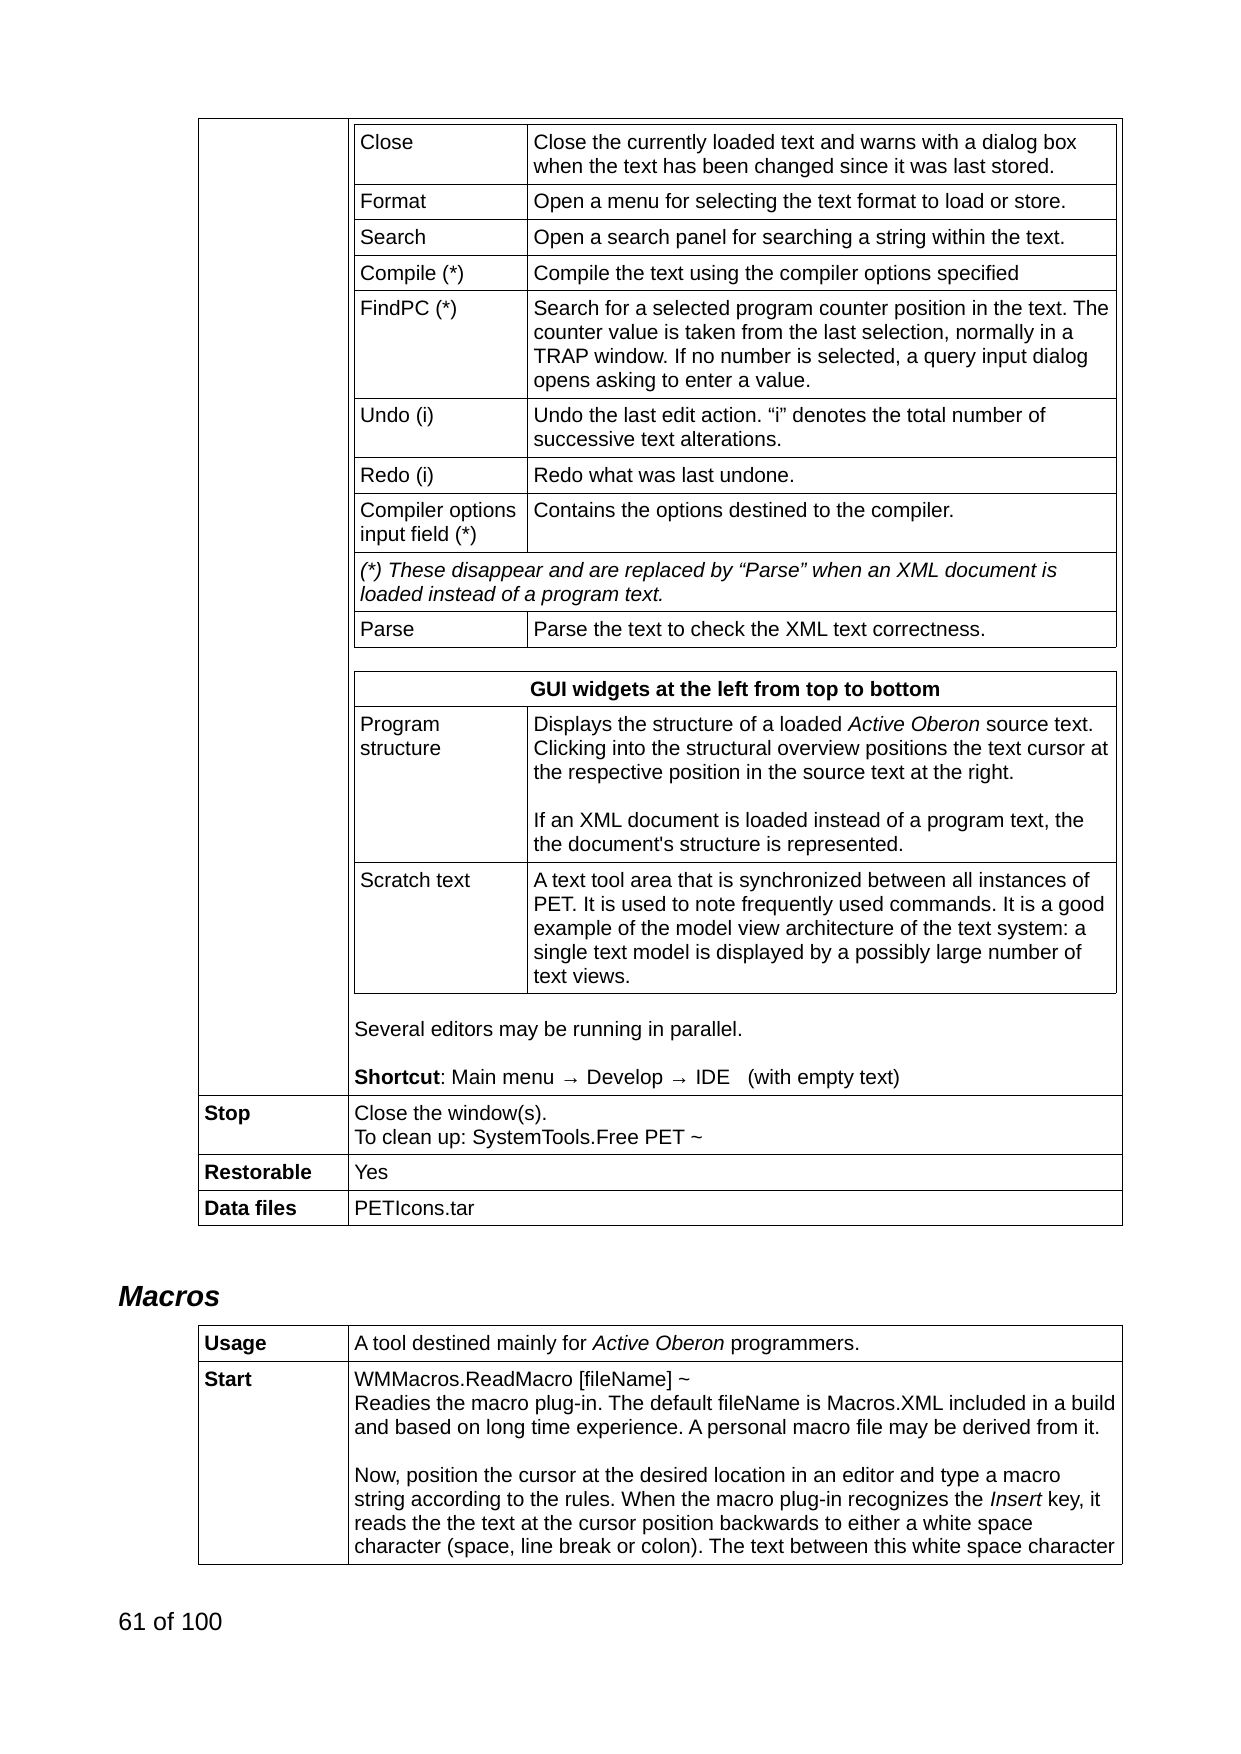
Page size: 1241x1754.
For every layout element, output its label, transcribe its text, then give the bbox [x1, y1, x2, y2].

table_cell Undo the last edit action. “i” denotes the total number of successive text alterations. [528, 399, 1116, 457]
table_cell Undo (i) [355, 399, 527, 457]
table_cell FindPC (*) [355, 291, 527, 397]
table_cell Redo what was last undone. [528, 458, 1116, 492]
table_cell Scratch text [355, 863, 527, 993]
table_cell Search [355, 220, 527, 254]
table_cell Stop [199, 1096, 348, 1154]
table_header GUI widgets at the left from top to bottom [355, 672, 1116, 706]
table_cell [199, 119, 348, 1095]
table_cell Close the currently loaded text and warns with a dialog box when the text has been changed since it was last stored. [528, 125, 1116, 183]
table_header A tool destined mainly for Active Oberon programmers. [349, 1326, 1122, 1361]
table_cell (*) These disappear and are replaced by “Parse” when an XML document is loaded instead of a program text. [355, 553, 1116, 611]
table_cell Redo (i) [355, 458, 527, 492]
table_cell Data files [199, 1191, 348, 1225]
subtitle Macros [118, 1279, 1122, 1313]
table_header Usage [199, 1326, 348, 1361]
table_cell Several editors may be running in parallel. Shortcut: Main menu → Develop → IDE (with empty text) [349, 119, 1122, 1095]
table_cell Compile (*) [355, 256, 527, 290]
table_cell WMMacros.ReadMacro [fileName] ~ Readies the macro plug-in. The default fileName is Macros.XML included in a build and based on long time experience. A personal macro file may be derived from it. Now, position the cursor at the desired location in an editor and type a macro string according to the rules. When the macro plug-in recognizes the Insert key, it reads the the text at the cursor position backwards to either a white space character (space, line break or colon). The text between this white space character [349, 1362, 1122, 1564]
table_cell A text tool area that is synchronized between all instances of PET. It is used to note frequently used commands. It is a good example of the model view architecture of the text system: a single text model is displayed by a possibly large number of text views. [528, 863, 1116, 993]
table_cell Contains the options destined to the compiler. [528, 494, 1116, 552]
table_cell Displays the structure of a loaded Active Oberon source text. Clicking into the structural overview positions the text cursor at the respective position in the source text at the right. If an XML document is loaded instead of a program text, the the document's structure is represented. [528, 707, 1116, 862]
table_cell Restorable [199, 1155, 348, 1190]
table_cell PETIcons.tar [349, 1191, 1122, 1225]
table_cell Format [355, 185, 527, 219]
table_cell Open a menu for selecting the text format to load or store. [528, 185, 1116, 219]
table_cell Yes [349, 1155, 1122, 1190]
table_cell Parse [355, 612, 527, 647]
table_cell Parse the text to check the XML text correctness. [528, 612, 1116, 647]
table_cell Compiler options input field (*) [355, 494, 527, 552]
table_cell Compile the text using the compiler options specified [528, 256, 1116, 290]
table_cell Search for a selected program counter position in the text. The counter value is taken from the last selection, normally in a TRAP window. If no number is selected, a query input dialog opens asking to enter a value. [528, 291, 1116, 397]
table_cell Open a search panel for searching a string within the text. [528, 220, 1116, 254]
table_cell Start [199, 1362, 348, 1564]
table_cell Close [355, 125, 527, 183]
table_cell Close the window(s). To clean up: SystemTools.Free PET ~ [349, 1096, 1122, 1154]
table_cell Program structure [355, 707, 527, 862]
